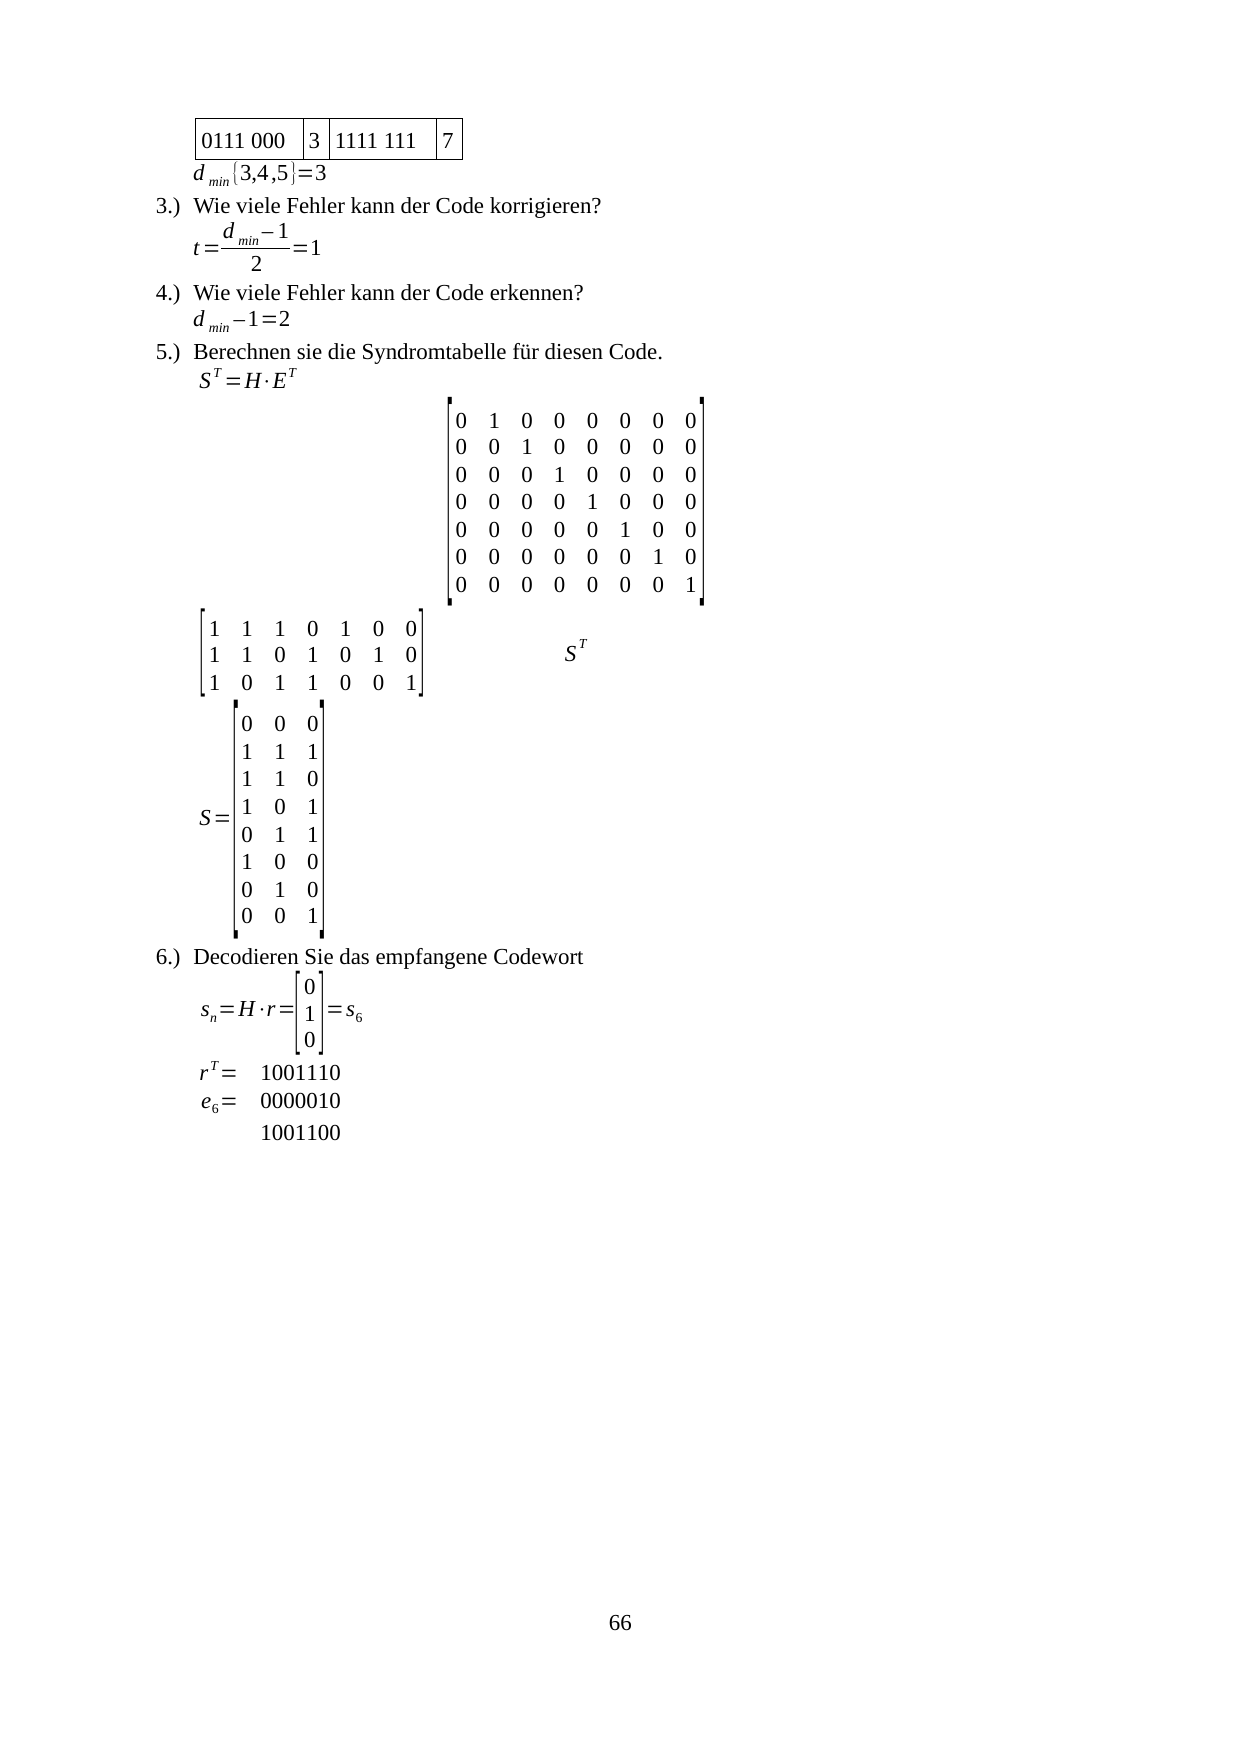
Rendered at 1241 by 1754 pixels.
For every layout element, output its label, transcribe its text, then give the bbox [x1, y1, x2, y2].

table_header 1111 111 [330, 119, 436, 159]
list Wie viele Fehler kann der Code korrigieren? [156, 189, 1122, 276]
list Decodieren Sie das empfangene Codewort [156, 940, 1122, 1056]
table_header 7 [437, 119, 462, 159]
list Berechnen sie die Syndromtabelle für diesen Code. [156, 335, 1122, 940]
list Wie viele Fehler kann der Code erkennen? [156, 276, 1122, 335]
table_header 3 [304, 119, 329, 159]
table_header 0111 000 [196, 119, 303, 159]
